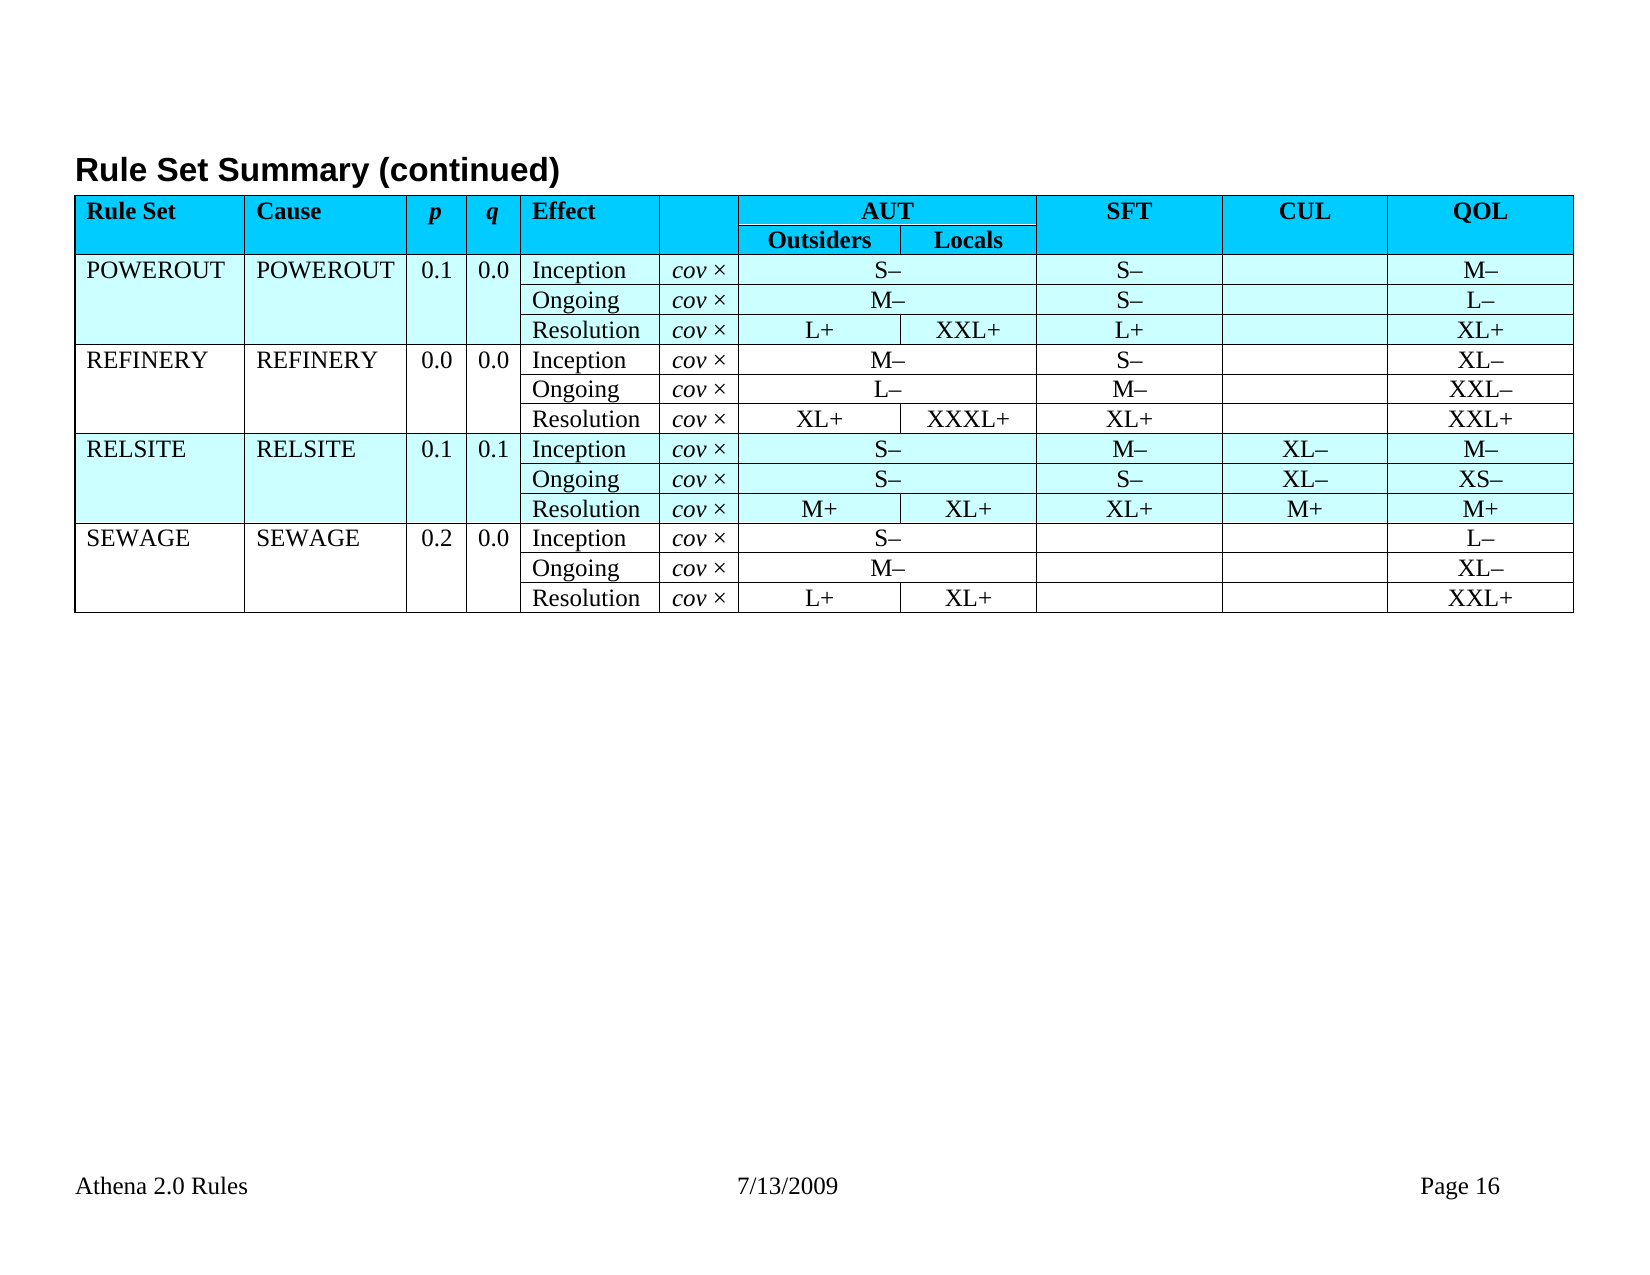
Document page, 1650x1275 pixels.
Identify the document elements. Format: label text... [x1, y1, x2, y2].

table_cell cov × [660, 553, 738, 582]
table_cell S– [739, 434, 1036, 463]
table_cell S– [739, 524, 1036, 552]
table_cell XL– [1388, 345, 1573, 373]
table_cell 0.0 [467, 255, 520, 344]
table_cell [1223, 255, 1387, 284]
table_cell SEWAGE [245, 524, 406, 612]
table_cell Resolution [521, 583, 659, 612]
table_cell XXL+ [1388, 583, 1573, 612]
table_cell Resolution [521, 315, 659, 344]
table_cell M– [1388, 255, 1573, 284]
table_cell S– [1037, 285, 1222, 314]
table_cell M+ [1388, 494, 1573, 522]
table_cell Locals [901, 226, 1036, 254]
table_cell [1223, 375, 1387, 403]
table_cell RELSITE [76, 434, 244, 522]
table_cell Inception [521, 255, 659, 284]
table_cell Ongoing [521, 285, 659, 314]
table_cell cov × [660, 524, 738, 552]
table_cell cov × [660, 375, 738, 403]
table_cell cov × [660, 345, 738, 373]
table_cell Resolution [521, 404, 659, 433]
table_cell XL+ [901, 494, 1036, 522]
table_cell cov × [660, 404, 738, 433]
table_cell POWEROUT [245, 255, 406, 344]
table_cell S– [1037, 464, 1222, 493]
table_cell XL– [1223, 434, 1387, 463]
table_cell cov × [660, 583, 738, 612]
table_cell L+ [739, 315, 900, 344]
table_cell S– [1037, 255, 1222, 284]
table_header Cause [245, 196, 406, 254]
table_cell Outsiders [739, 226, 900, 254]
table_cell XXL+ [901, 315, 1036, 344]
table_cell L+ [739, 583, 900, 612]
table_cell POWEROUT [76, 255, 244, 344]
table_header SFT [1037, 196, 1222, 254]
table_cell M+ [1223, 494, 1387, 522]
table_cell cov × [660, 464, 738, 493]
table_cell Resolution [521, 494, 659, 522]
table_cell XL+ [1388, 315, 1573, 344]
table_cell Inception [521, 434, 659, 463]
table_cell L– [739, 375, 1036, 403]
table_cell M– [1388, 434, 1573, 463]
table_cell 0.1 [407, 434, 466, 522]
table_cell [1223, 315, 1387, 344]
table_cell Inception [521, 345, 659, 373]
table_cell XL– [1388, 553, 1573, 582]
table_cell cov × [660, 494, 738, 522]
table_header q [467, 196, 520, 254]
table_cell S– [739, 464, 1036, 493]
table_header Effect [521, 196, 659, 254]
table_header AUT [739, 196, 1036, 224]
table_cell XL+ [1037, 494, 1222, 522]
table_cell 0.0 [407, 345, 466, 433]
table_cell cov × [660, 315, 738, 344]
table_cell [1037, 553, 1222, 582]
table_header p [407, 196, 466, 254]
table_cell [1223, 345, 1387, 373]
table_cell cov × [660, 285, 738, 314]
table_cell XXL+ [1388, 404, 1573, 433]
table_header CUL [1223, 196, 1387, 254]
table_cell [1223, 553, 1387, 582]
table_header QOL [1388, 196, 1573, 254]
table_cell Ongoing [521, 553, 659, 582]
table_cell M– [1037, 375, 1222, 403]
table_cell 0.1 [407, 255, 466, 344]
table_cell XXXL+ [901, 404, 1036, 433]
table_cell Ongoing [521, 464, 659, 493]
table_cell M– [739, 553, 1036, 582]
table_cell REFINERY [76, 345, 244, 433]
text Rule Set Summary (continued) [75, 150, 1575, 188]
table_cell Inception [521, 524, 659, 552]
table_cell [1037, 524, 1222, 552]
table_cell 0.2 [407, 524, 466, 612]
table_cell XL– [1223, 464, 1387, 493]
table_cell 0.0 [467, 345, 520, 433]
table_cell REFINERY [245, 345, 406, 433]
table_cell L– [1388, 285, 1573, 314]
table_cell [1223, 285, 1387, 314]
table_cell SEWAGE [76, 524, 244, 612]
table_cell M– [739, 285, 1036, 314]
table_cell XL+ [739, 404, 900, 433]
table_cell XXL– [1388, 375, 1573, 403]
table_cell XL+ [901, 583, 1036, 612]
table_cell M+ [739, 494, 900, 522]
table_cell cov × [660, 434, 738, 463]
table_cell XL+ [1037, 404, 1222, 433]
table_cell S– [1037, 345, 1222, 373]
table_cell [1223, 524, 1387, 552]
table_cell 0.0 [467, 524, 520, 612]
table_cell XS– [1388, 464, 1573, 493]
table_cell Ongoing [521, 375, 659, 403]
table_cell cov × [660, 255, 738, 284]
table_cell RELSITE [245, 434, 406, 522]
table_header Rule Set [76, 196, 244, 254]
table_cell S– [739, 255, 1036, 284]
table_cell [1223, 583, 1387, 612]
table_header [660, 196, 738, 254]
table_cell [1223, 404, 1387, 433]
table_cell [1037, 583, 1222, 612]
table_cell L– [1388, 524, 1573, 552]
table_cell 0.1 [467, 434, 520, 522]
table_cell M– [739, 345, 1036, 373]
table_cell L+ [1037, 315, 1222, 344]
table_cell M– [1037, 434, 1222, 463]
